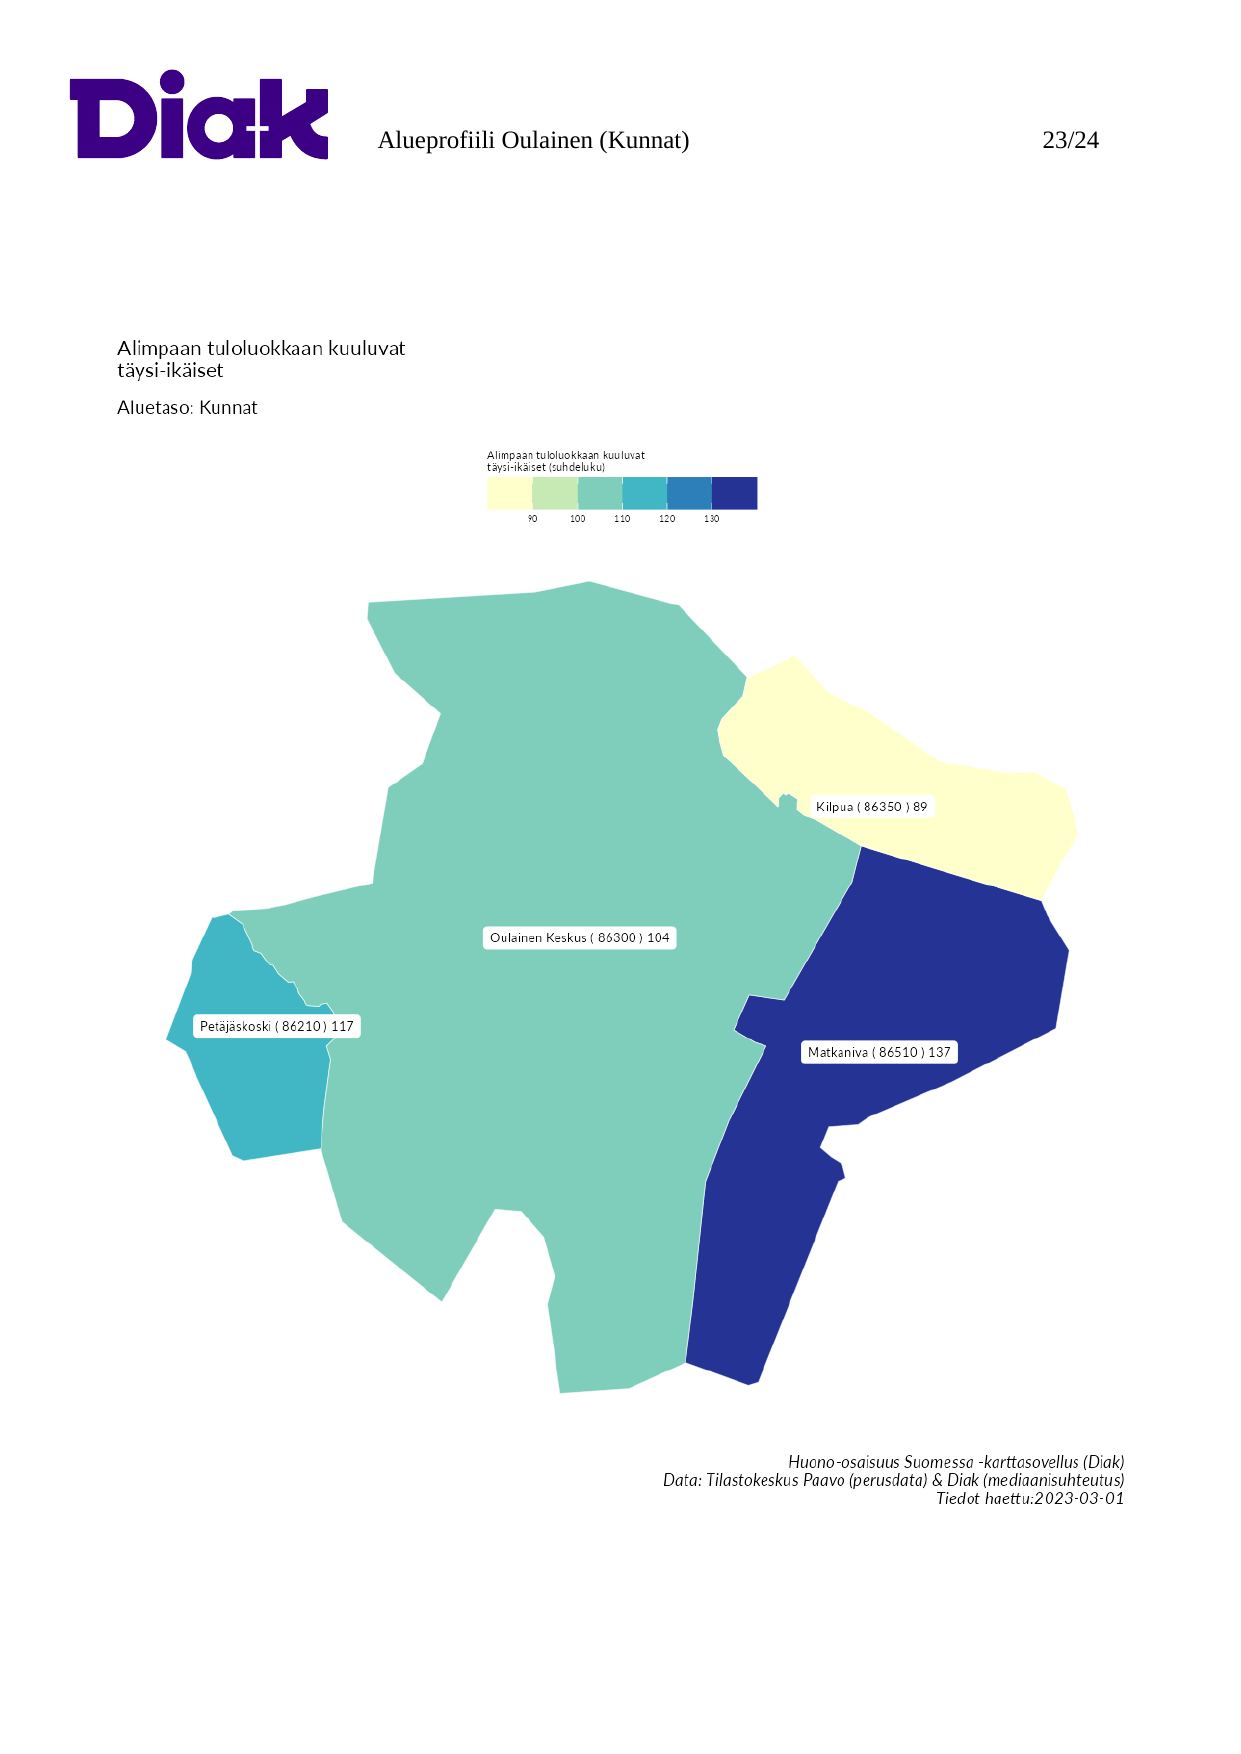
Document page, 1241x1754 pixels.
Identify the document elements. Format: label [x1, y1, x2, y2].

picture [61, 196, 1179, 1651]
